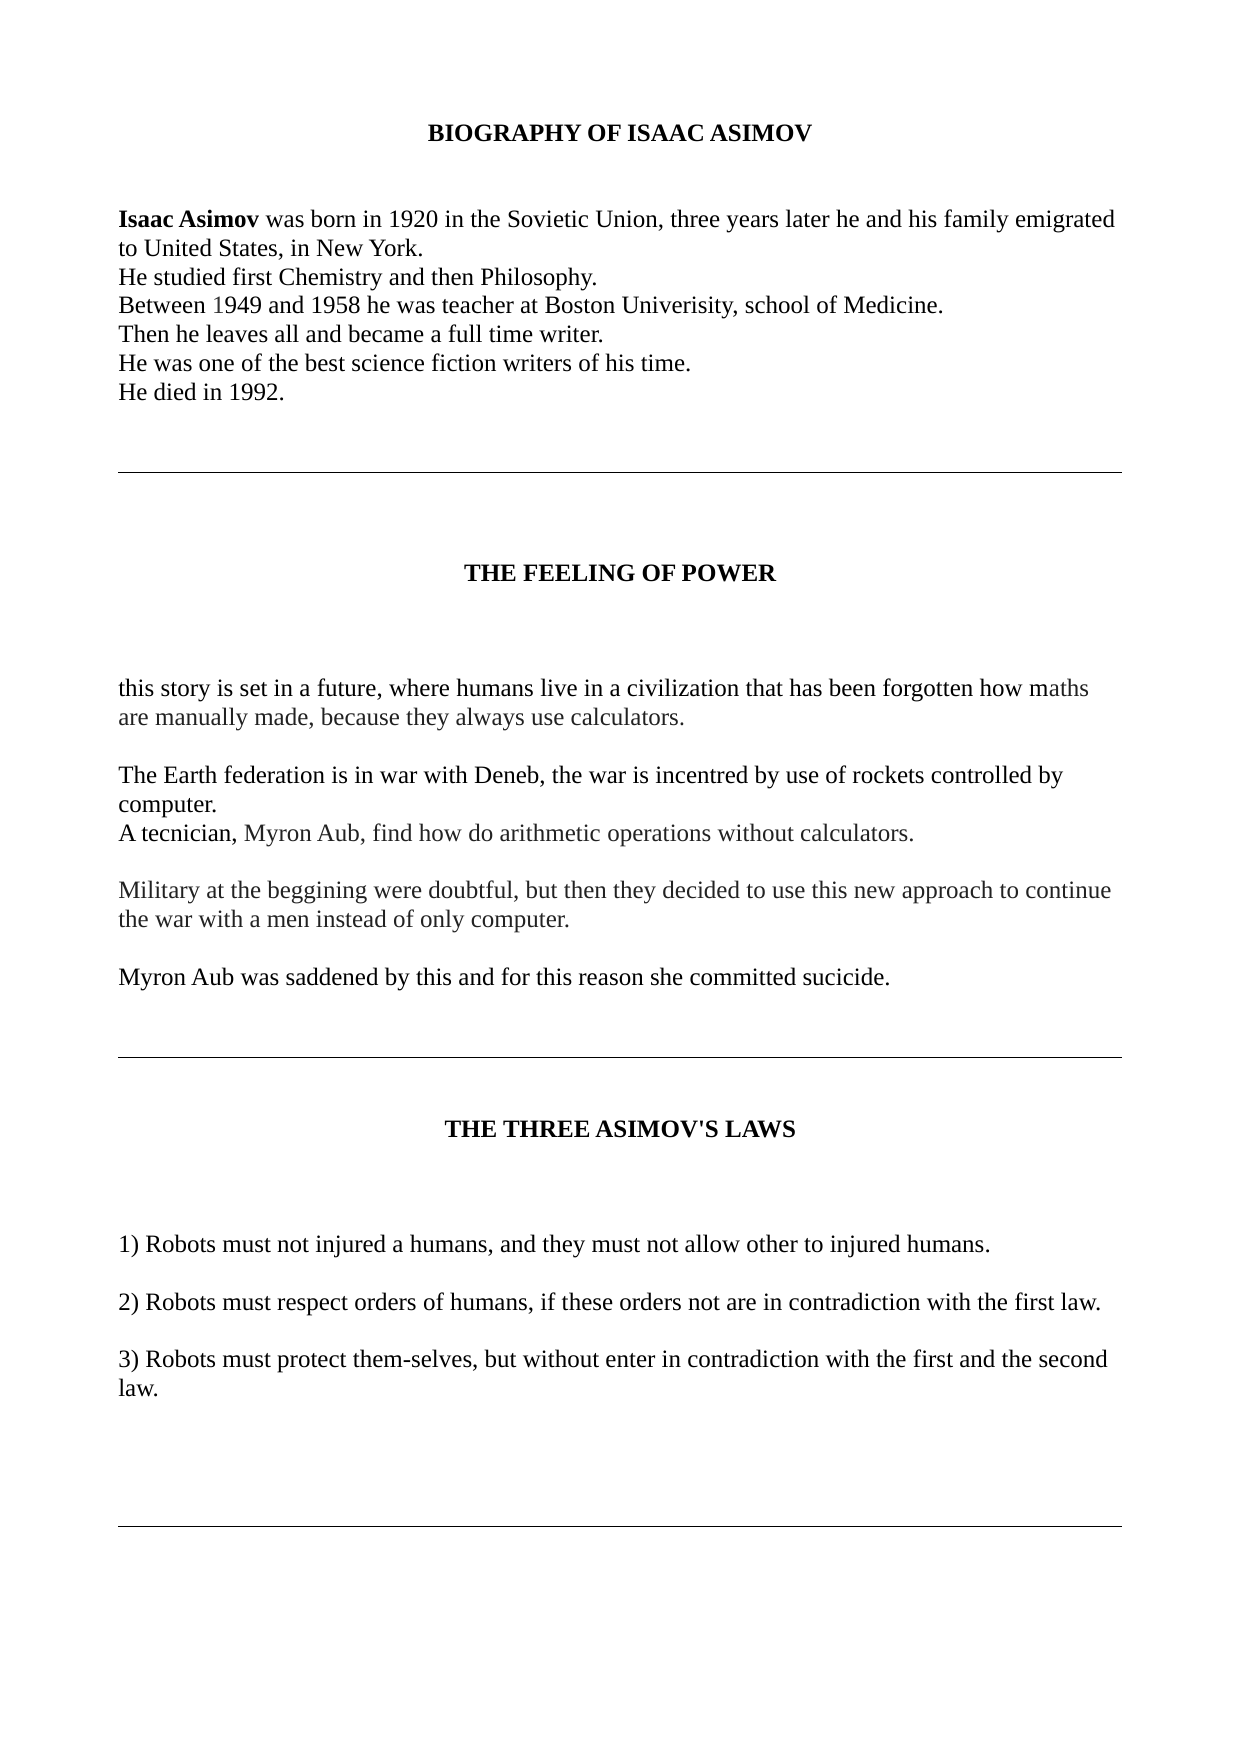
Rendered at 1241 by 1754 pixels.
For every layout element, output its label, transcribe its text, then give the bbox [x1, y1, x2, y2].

text THE FEELING OF POWER [118, 558, 1122, 587]
text Military at the beggining were doubtful, but then they decided to use this new approach to continue the war with a men instead of only computer. [118, 876, 1122, 933]
text 2) Robots must respect orders of humans, if these orders not are in contradiction with the first law. [118, 1287, 1122, 1316]
text Myron Aub was saddened by this and for this reason she committed sucicide. [118, 962, 1122, 991]
text He studied first Chemistry and then Philosophy. [118, 262, 1122, 291]
text Isaac Asimov was born in 1920 in the Sovietic Union, three years later he and his family emigrated to United States, in New York. [118, 204, 1122, 262]
text Then he leaves all and became a full time writer. [118, 319, 1122, 348]
text The Earth federation is in war with Deneb, the war is incentred by use of rockets controlled by computer. [118, 761, 1122, 818]
text 1) Robots must not injured a humans, and they must not allow other to injured humans. [118, 1229, 1122, 1258]
text 3) Robots must protect them-selves, but without enter in contradiction with the first and the second law. [118, 1344, 1122, 1402]
text this story is set in a future, where humans live in a civilization that has been forgotten how maths are manually made, because they always use calculators. [118, 673, 1122, 732]
text BIOGRAPHY OF ISAAC ASIMOV [118, 118, 1122, 147]
text THE THREE ASIMOV'S LAWS [118, 1114, 1122, 1143]
text A tecnician, Myron Aub, find how do arithmetic operations without calculators. [118, 818, 1122, 847]
text Between 1949 and 1958 he was teacher at Boston Univerisity, school of Medicine. [118, 291, 1122, 319]
text He died in 1992. [118, 377, 1122, 406]
text He was one of the best science fiction writers of his time. [118, 348, 1122, 377]
